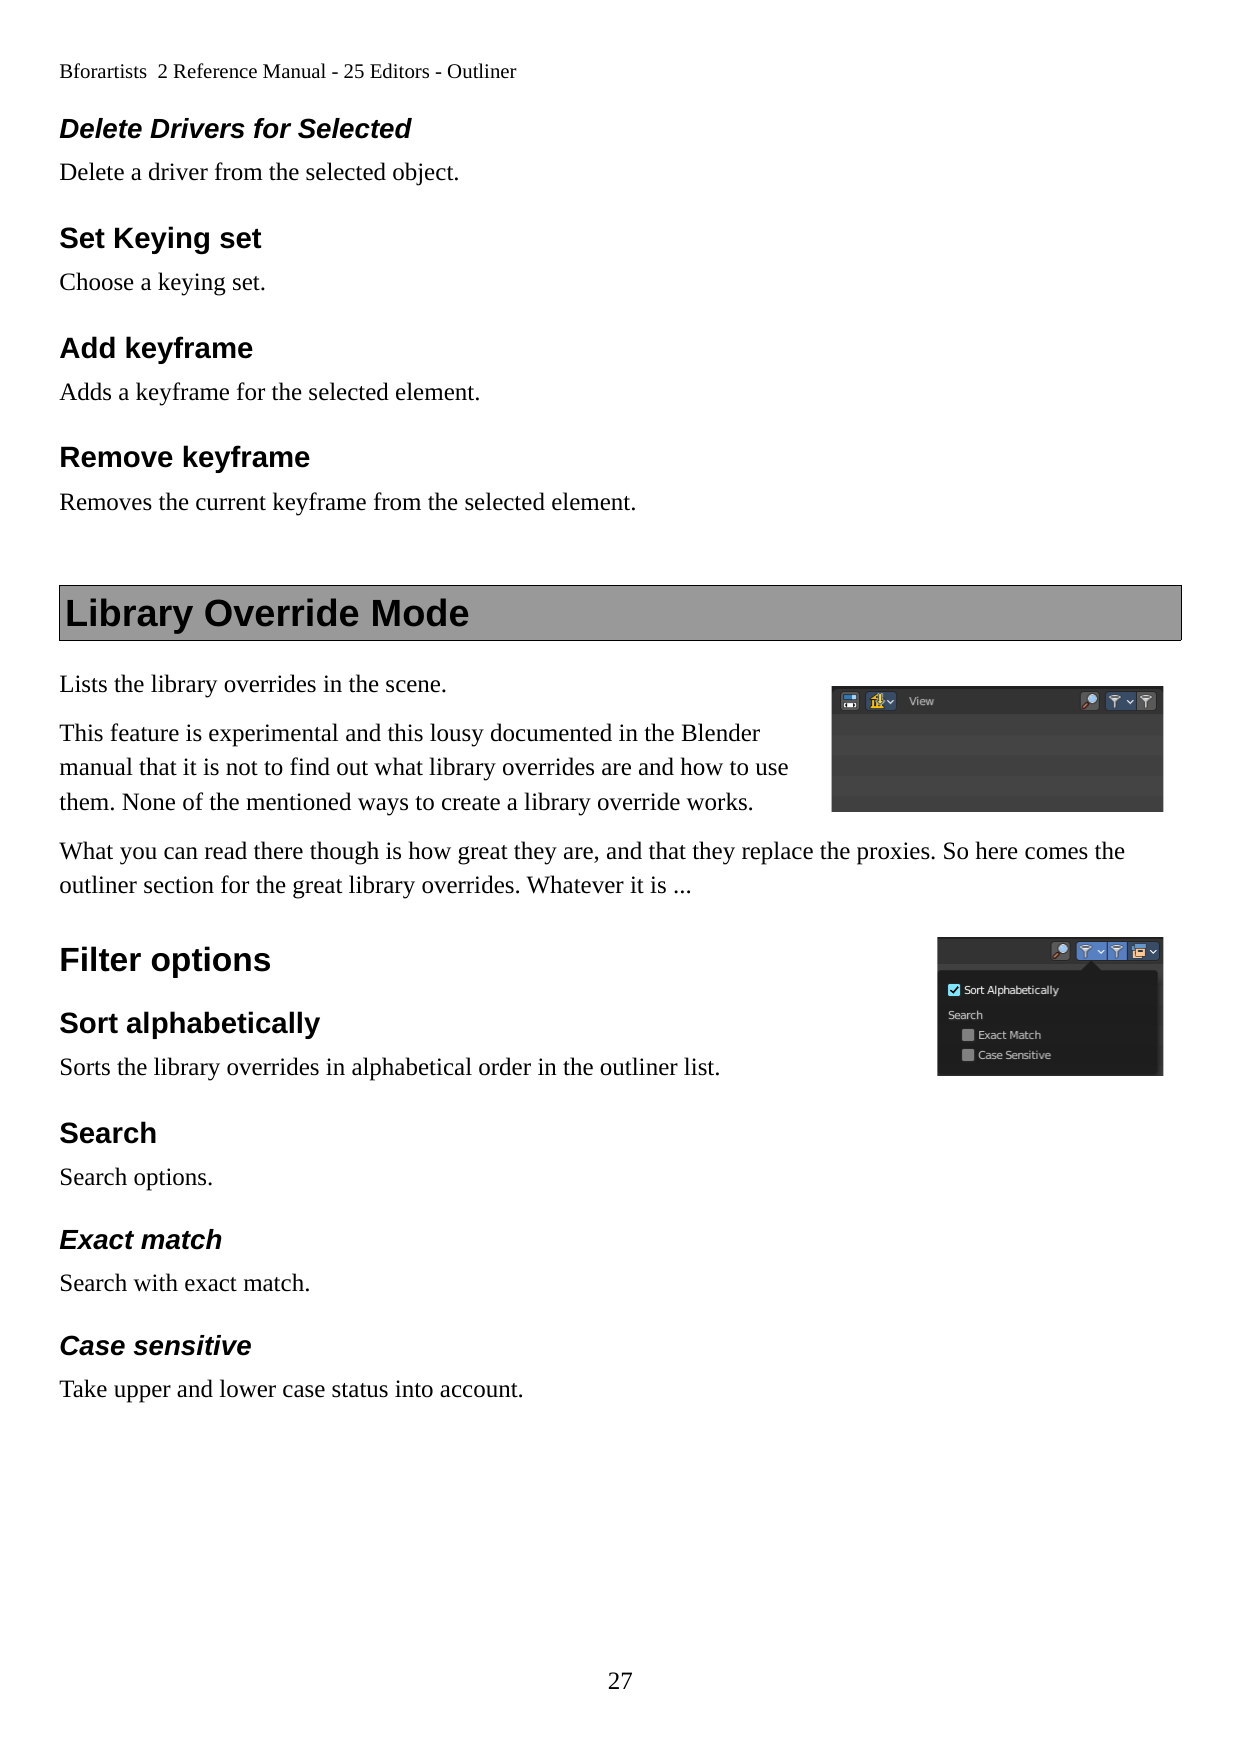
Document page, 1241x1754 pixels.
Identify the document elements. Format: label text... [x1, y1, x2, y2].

picture [937, 937, 1164, 1076]
text Take upper and lower case status into account. [59, 1374, 1181, 1403]
subtitle Search [59, 1116, 1181, 1150]
text Removes the current keyframe from the selected element. [59, 487, 1181, 515]
text Delete a driver from the selected object. [59, 157, 1181, 186]
text Search options. [59, 1162, 1181, 1191]
subtitle Exact match [59, 1224, 1181, 1256]
text Lists the library overrides in the scene. [59, 669, 1181, 698]
subtitle Sort alphabetically [59, 1006, 937, 1040]
subtitle Set Keying set [59, 221, 1181, 254]
table_header Library Override Mode [60, 586, 1181, 640]
subtitle Add keyframe [59, 331, 1181, 364]
text What you can read there though is how great they are, and that they replace the proxies. So here comes the outliner section for the great library overrides. Whatever it is ... [59, 836, 1181, 899]
text Adds a keyframe for the selected element. [59, 377, 1181, 406]
text Sorts the library overrides in alphabetical order in the outliner list. [59, 1052, 1181, 1081]
subtitle [1164, 1006, 1181, 1040]
text Search with exact match. [59, 1268, 1181, 1297]
subtitle Case sensitive [59, 1330, 1181, 1362]
subtitle Delete Drivers for Selected [59, 113, 1181, 144]
subtitle Filter options [59, 940, 937, 979]
text This feature is experimental and this lousy documented in the Blender manual that it is not to find out what library overrides are and how to use them. None of the mentioned ways to create a library override works. [59, 718, 1181, 816]
picture [831, 686, 1164, 812]
text Choose a keying set. [59, 267, 1181, 296]
subtitle Remove keyframe [59, 440, 1181, 474]
subtitle [1164, 940, 1181, 979]
